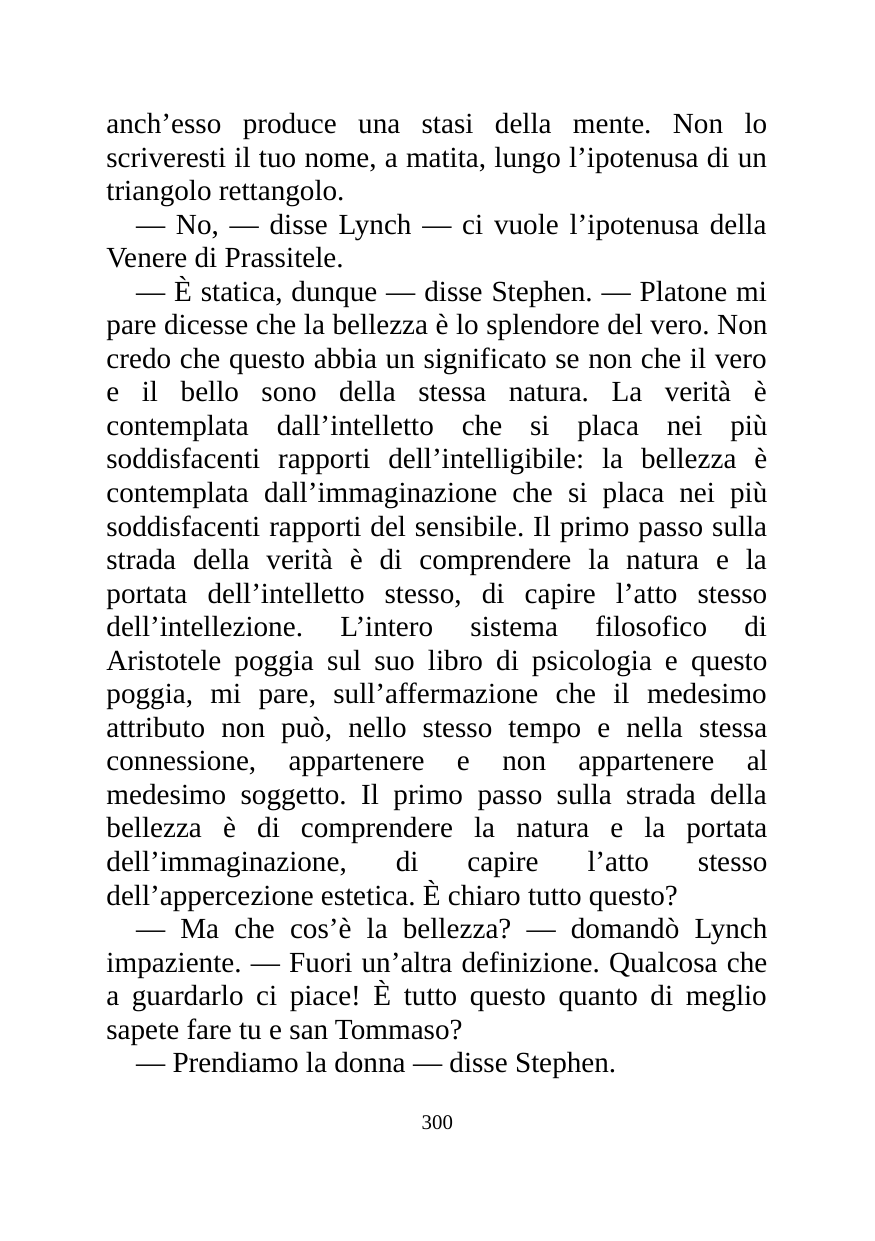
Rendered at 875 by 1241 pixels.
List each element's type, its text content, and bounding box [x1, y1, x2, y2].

text anch’esso produce una stasi della mente. Non lo scriveresti il tuo nome, a matita, lungo l’ipotenusa di un triangolo rettangolo. [106, 106, 768, 207]
text — Ma che cos’è la bellezza? — domandò Lynch impaziente. — Fuori un’altra definizione. Qualcosa che a guardarlo ci piace! È tutto questo quanto di meglio sapete fare tu e san Tommaso? [106, 911, 768, 1045]
text — No, — disse Lynch — ci vuole l’ipotenusa della Venere di Prassitele. [106, 207, 768, 274]
text — È statica, dunque — disse Stephen. — Platone mi pare dicesse che la bellezza è lo splendore del vero. Non credo che questo abbia un significato se non che il vero e il bello sono della stessa natura. La verità è contemplata dall’intelletto che si placa nei più soddisfacenti rapporti dell’intelligibile: la bellezza è contemplata dall’immaginazione che si placa nei più soddisfacenti rapporti del sensibile. Il primo passo sulla strada della verità è di comprendere la natura e la portata dell’intelletto stesso, di capire l’atto stesso dell’intellezione. L’intero sistema filosofico di Aristotele poggia sul suo libro di psicologia e questo poggia, mi pare, sull’affermazione che il medesimo attributo non può, nello stesso tempo e nella stessa connessione, appartenere e non appartenere al medesimo soggetto. Il primo passo sulla strada della bellezza è di comprendere la natura e la portata dell’immaginazione, di capire l’atto stesso dell’appercezione estetica. È chiaro tutto questo? [106, 274, 768, 911]
text — Prendiamo la donna — disse Stephen. [106, 1045, 768, 1079]
